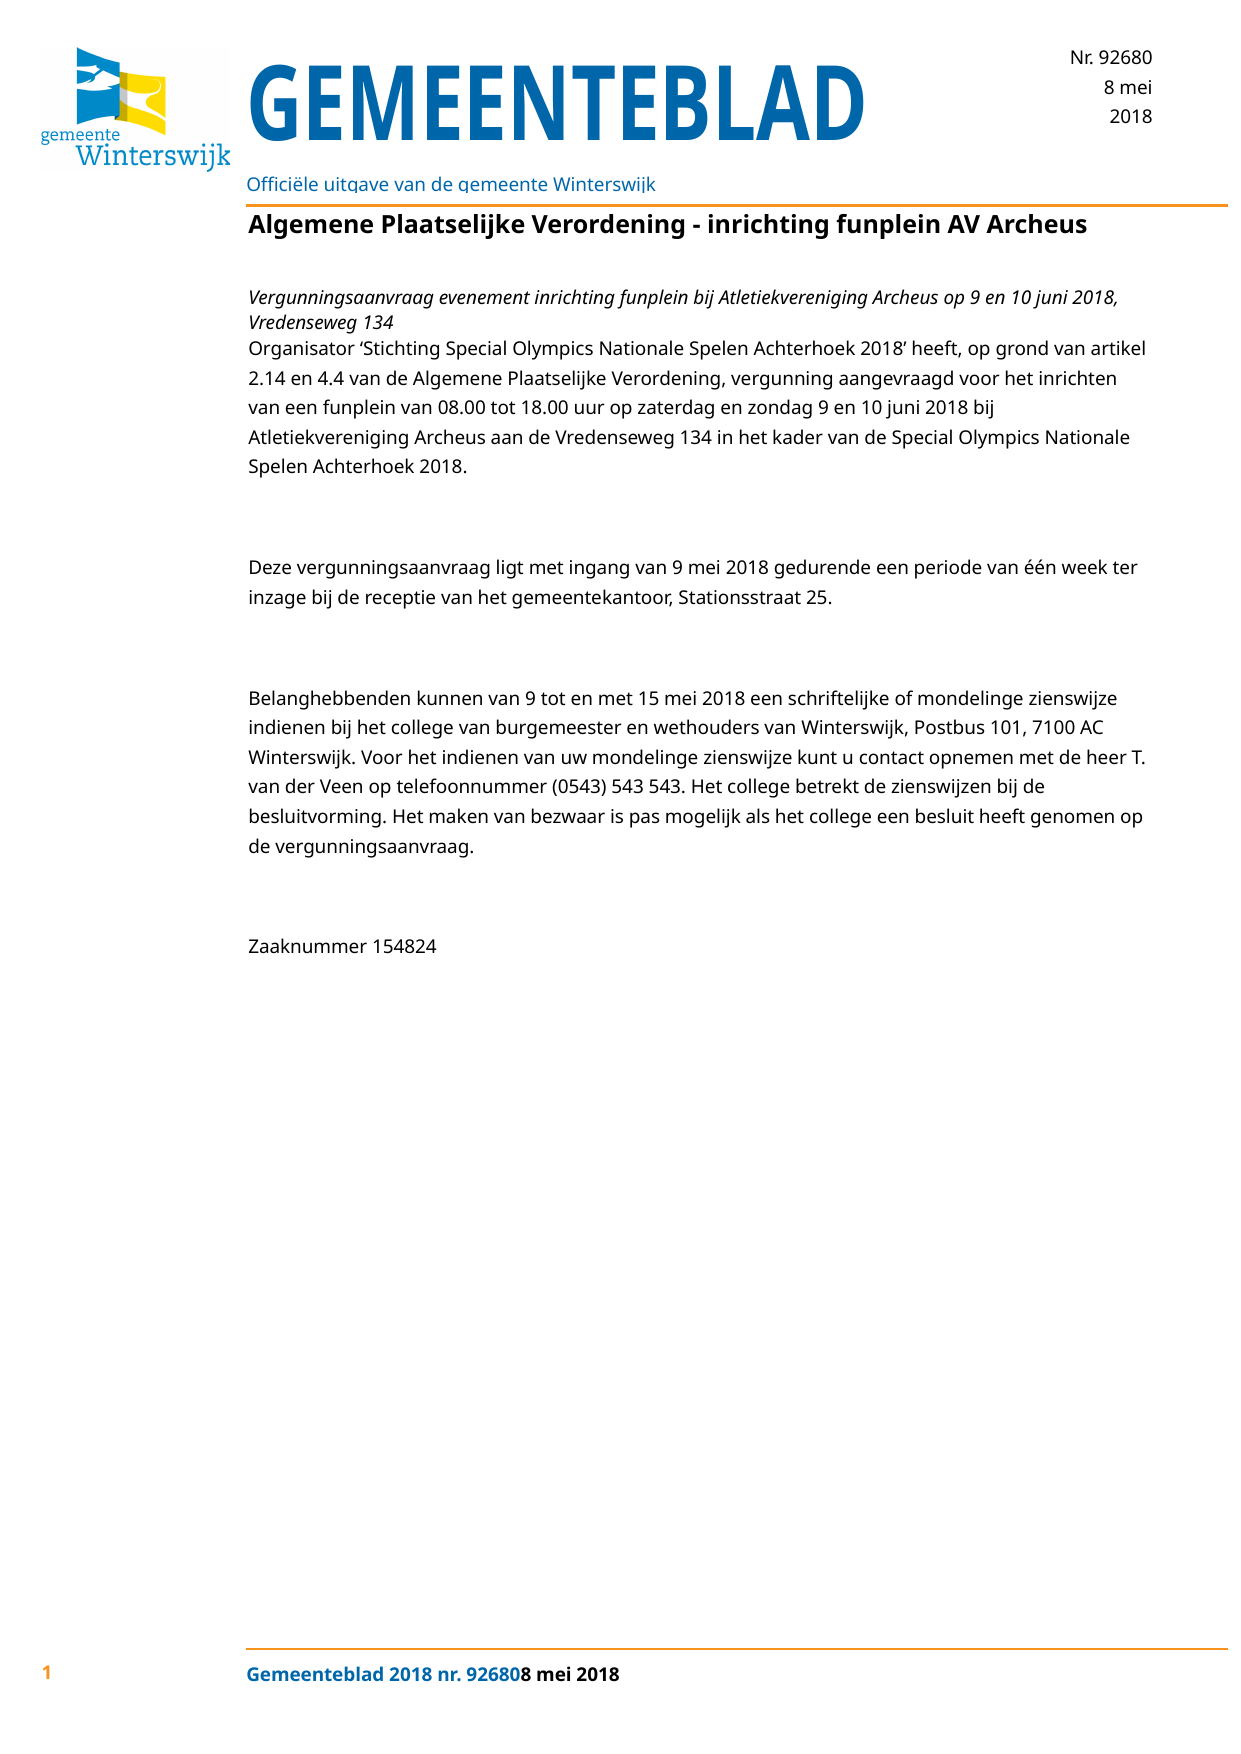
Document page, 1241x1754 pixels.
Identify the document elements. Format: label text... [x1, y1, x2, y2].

picture [41, 47, 231, 172]
text Organisator ‘Stichting Special Olympics Nationale Spelen Achterhoek 2018’ heeft, op grond van artikel 2.14 en 4.4 van de Algemene Plaatselijke Verordening, vergunning aangevraagd voor het inrichten van een funplein van 08.00 tot 18.00 uur op zaterdag en zondag 9 en 10 juni 2018 bij Atletiekvereniging Archeus aan de Vredenseweg 134 in het kader van de Special Olympics Nationale Spelen Achterhoek 2018. [248, 335, 1152, 479]
picture [225, 153, 231, 162]
text Vergunningsaanvraag evenement inrichting funplein bij Atletiekvereniging Archeus op 9 en 10 juni 2018, Vredenseweg 134 [248, 284, 1152, 335]
text Zaaknummer 154824 [248, 934, 1152, 959]
text Deze vergunningsaanvraag ligt met ingang van 9 mei 2018 gedurende een periode van één week ter inzage bij de receptie van het gemeentekantoor, Stationsstraat 25. [248, 554, 1152, 610]
text Belanghebbenden kunnen van 9 tot en met 15 mei 2018 een schriftelijke of mondelinge zienswijze indienen bij het college van burgemeester en wethouders van Winterswijk, Postbus 101, 7100 AC Winterswijk. Voor het indienen van uw mondelinge zienswijze kunt u contact opnemen met de heer T. van der Veen op telefoonnummer (0543) 543 543. Het college betrekt de zienswijzen bij de besluitvorming. Het maken van bezwaar is pas mogelijk als het college een besluit heeft genomen op de vergunningsaanvraag. [248, 685, 1152, 858]
text Algemene Plaatselijke Verordening - inrichting funplein AV Archeus [248, 207, 1152, 241]
